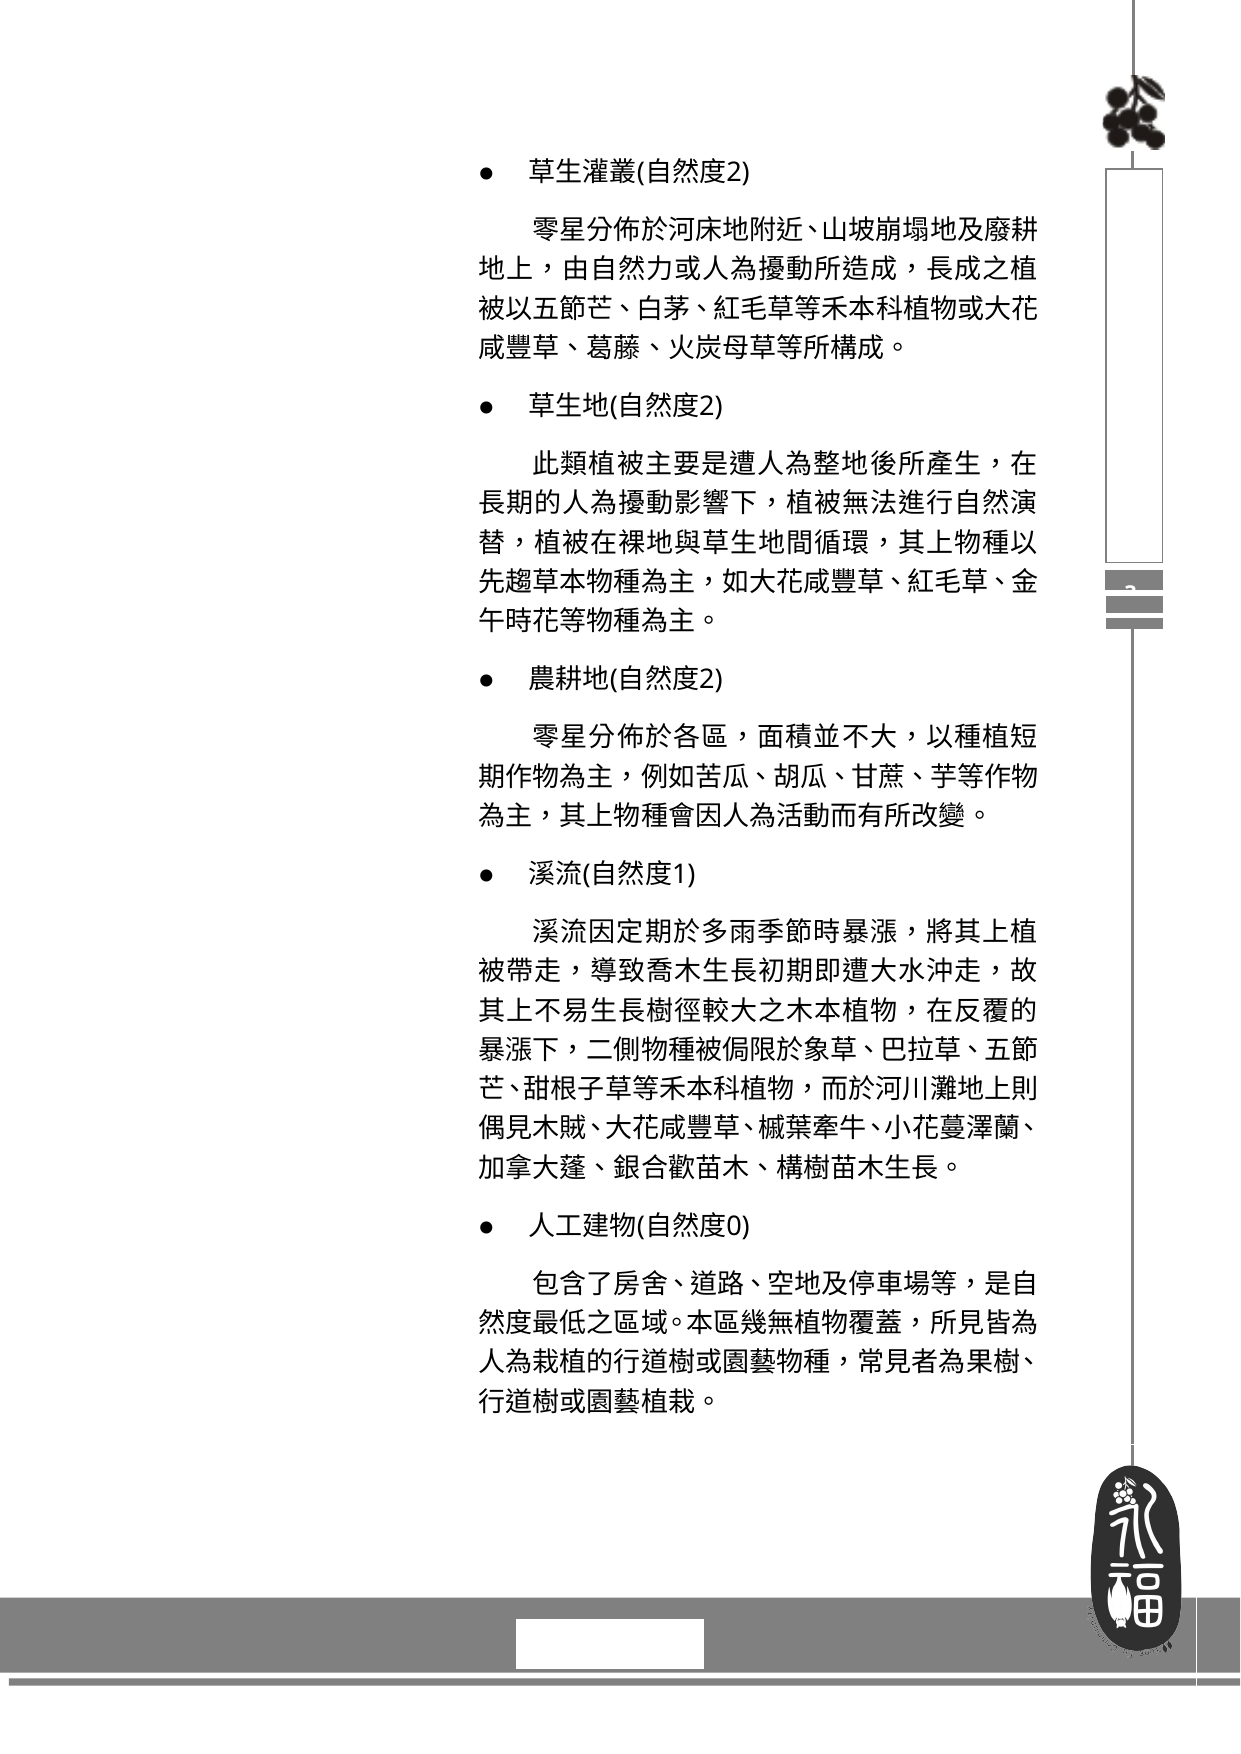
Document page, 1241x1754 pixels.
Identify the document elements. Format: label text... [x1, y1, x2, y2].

list 草生地(自然度2) [478, 384, 1038, 423]
text 此類植被主要是遭人為整地後所產生，在長期的人為擾動影響下，植被無法進行自然演替，植被在裸地與草生地間循環，其上物種以先趨草本物種為主，如大花咸豐草、紅毛草、金午時花等物種為主。 [478, 442, 1038, 638]
text 零星分佈於河床地附近、山坡崩塌地及廢耕地上，由自然力或人為擾動所造成，長成之植被以五節芒、白茅、紅毛草等禾本科植物或大花咸豐草、葛藤、火炭母草等所構成。 [478, 208, 1038, 365]
text 零星分佈於各區，面積並不大，以種植短期作物為主，例如苦瓜、胡瓜、甘蔗、芋等作物為主，其上物種會因人為活動而有所改變。 [478, 715, 1038, 833]
list 草生灌叢(自然度2) [478, 150, 1038, 189]
list 人工建物(自然度0) [478, 1204, 1038, 1243]
text 包含了房舍、道路、空地及停車場等，是自然度最低之區域。本區幾無植物覆蓋，所見皆為人為栽植的行道樹或園藝物種，常見者為果樹、行道樹或園藝植栽。 [478, 1262, 1038, 1419]
picture [1102, 75, 1165, 150]
list 溪流(自然度1) [478, 852, 1038, 891]
text 溪流因定期於多雨季節時暴漲，將其上植被帶走，導致喬木生長初期即遭大水沖走，故其上不易生長樹徑較大之木本植物，在反覆的暴漲下，二側物種被侷限於象草、巴拉草、五節芒、甜根子草等禾本科植物，而於河川灘地上則偶見木賊、大花咸豐草、槭葉牽牛、小花蔓澤蘭、加拿大蓬、銀合歡苗木、構樹苗木生長。 [478, 910, 1038, 1185]
list 農耕地(自然度2) [478, 657, 1038, 697]
